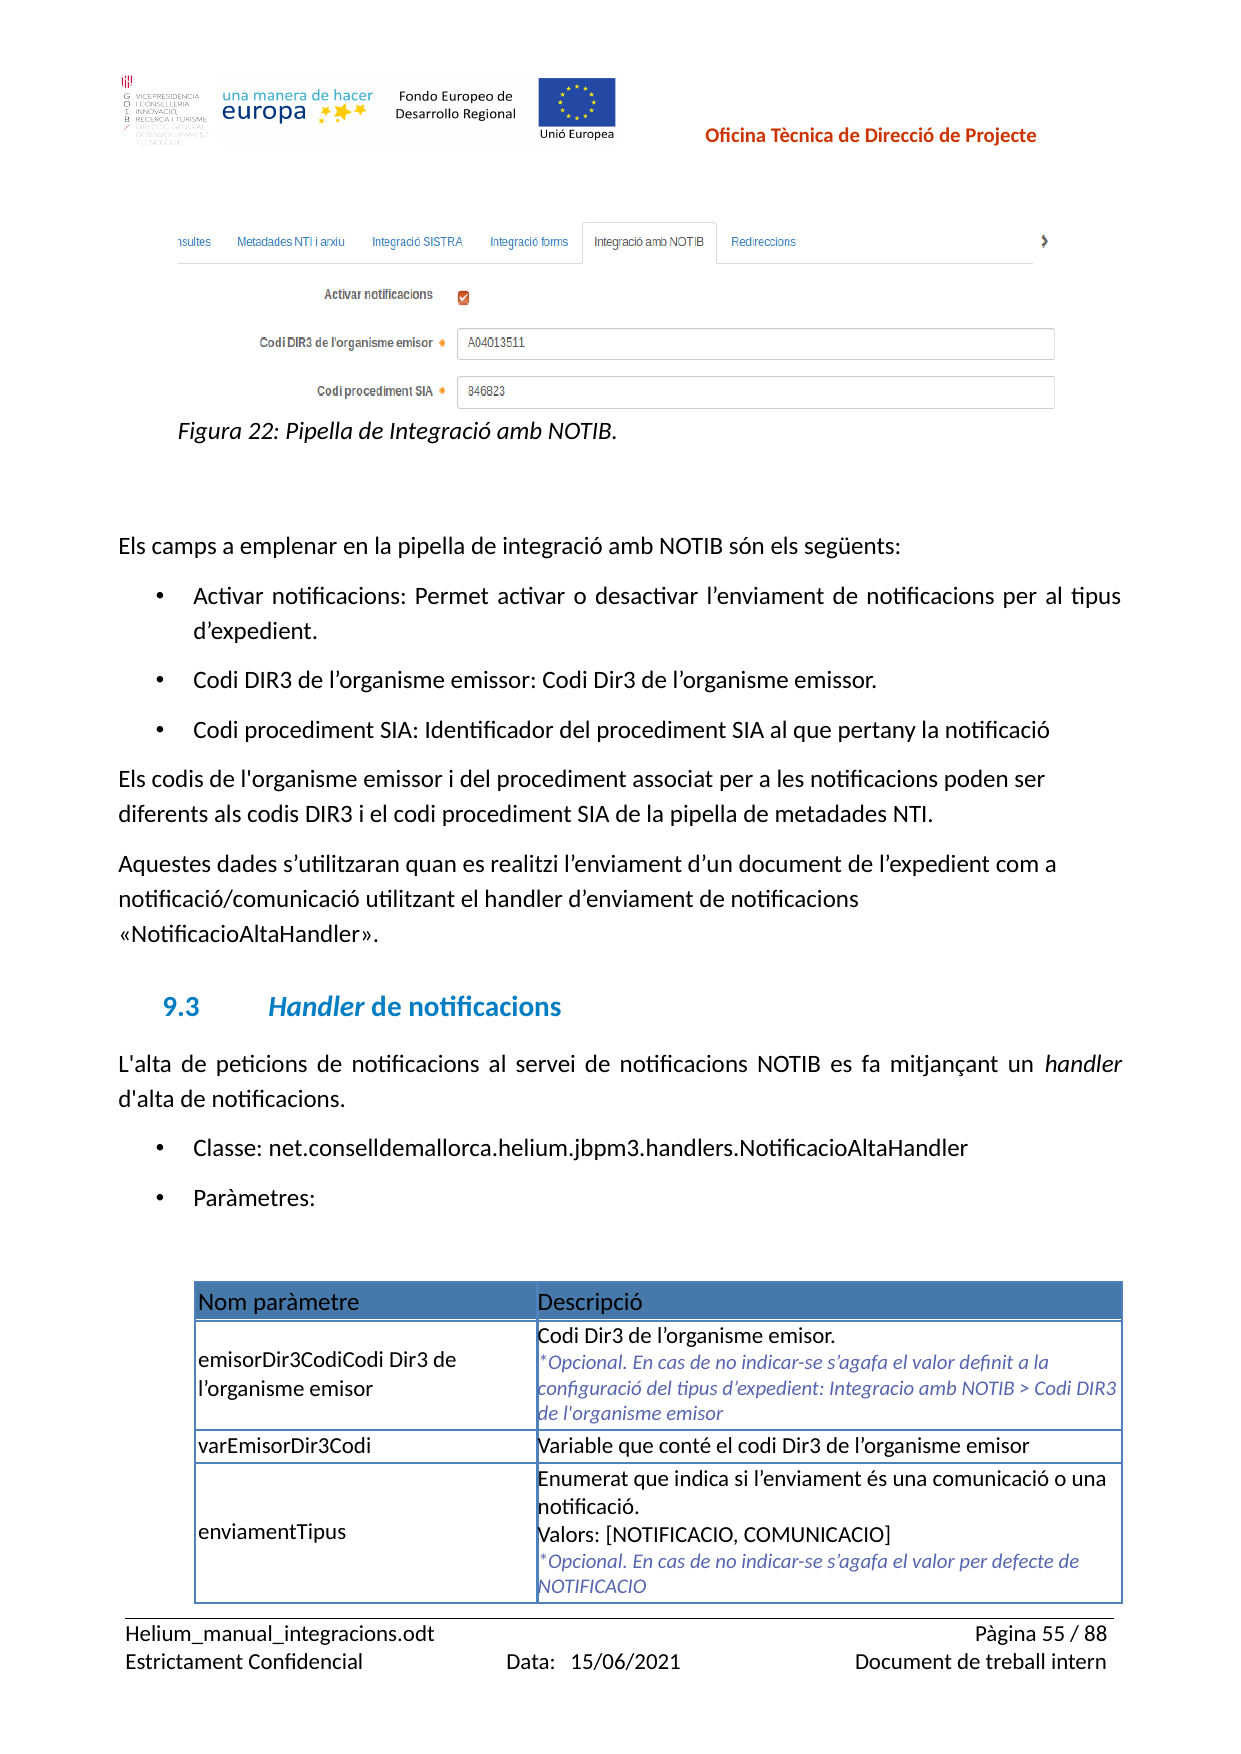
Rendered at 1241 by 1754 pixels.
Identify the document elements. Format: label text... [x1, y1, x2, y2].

table_cell Codi Dir3 de l’organisme emisor. *Opcional. En cas de no indicar-se s’agafa el valor definit a la configuració del tipus d’expedient: Integracio amb NOTIB > Codi DIR3 de l'organisme emisor [539, 1322, 1121, 1429]
subtitle Handler de notificacions [156, 988, 1122, 1024]
table_cell Enumerat que indica si l’enviament és una comunicació o una notificació. Valors: [NOTIFICACIO, COMUNICACIO] *Opcional. En cas de no indicar-se s’agafa el valor per defecte de NOTIFICACIO [539, 1464, 1121, 1602]
list Codi procediment SIA: Identificador del procediment SIA al que pertany la notificació [156, 714, 1122, 744]
list Classe: net.conselldemallorca.helium.jbpm3.handlers.NotificacioAltaHandler [156, 1132, 1122, 1163]
table_header Nom paràmetre [196, 1283, 536, 1319]
table_cell enviamentTipus [196, 1464, 536, 1602]
list Codi DIR3 de l’organisme emissor: Codi Dir3 de l’organisme emissor. [156, 664, 1122, 695]
list Paràmetres: [156, 1182, 1122, 1212]
text L'alta de peticions de notificacions al servei de notificacions NOTIB es fa mitjançant un handler d'alta de notificacions. [118, 1048, 1122, 1113]
text Aquestes dades s’utilitzaran quan es realitzi l’enviament d’un document de l’expedient com a notificació/comunicació utilitzant el handler d’enviament de notificacions «NotificacioAltaHandler». [118, 848, 1122, 949]
table_cell varEmisorDir3Codi [196, 1431, 536, 1462]
text Els camps a emplenar en la pipella de integració amb NOTIB són els següents: [118, 530, 1122, 561]
text [178, 190, 1063, 214]
list Activar notificacions: Permet activar o desactivar l’enviament de notificacions per al tipus d’expedient. [156, 580, 1122, 645]
text Figura 22: Pipella de Integració amb NOTIB. [178, 416, 1063, 446]
picture [219, 73, 621, 147]
picture [118, 73, 213, 147]
table_header Descripció [539, 1283, 1121, 1319]
table_cell emisorDir3CodiCodi Dir3 de l’organisme emisor [196, 1322, 536, 1429]
table_cell Variable que conté el codi Dir3 de l’organisme emisor [539, 1431, 1121, 1462]
text Els codis de l'organisme emissor i del procediment associat per a les notificacions poden ser diferents als codis DIR3 i el codi procediment SIA de la pipella de metadades NTI. [118, 764, 1122, 829]
